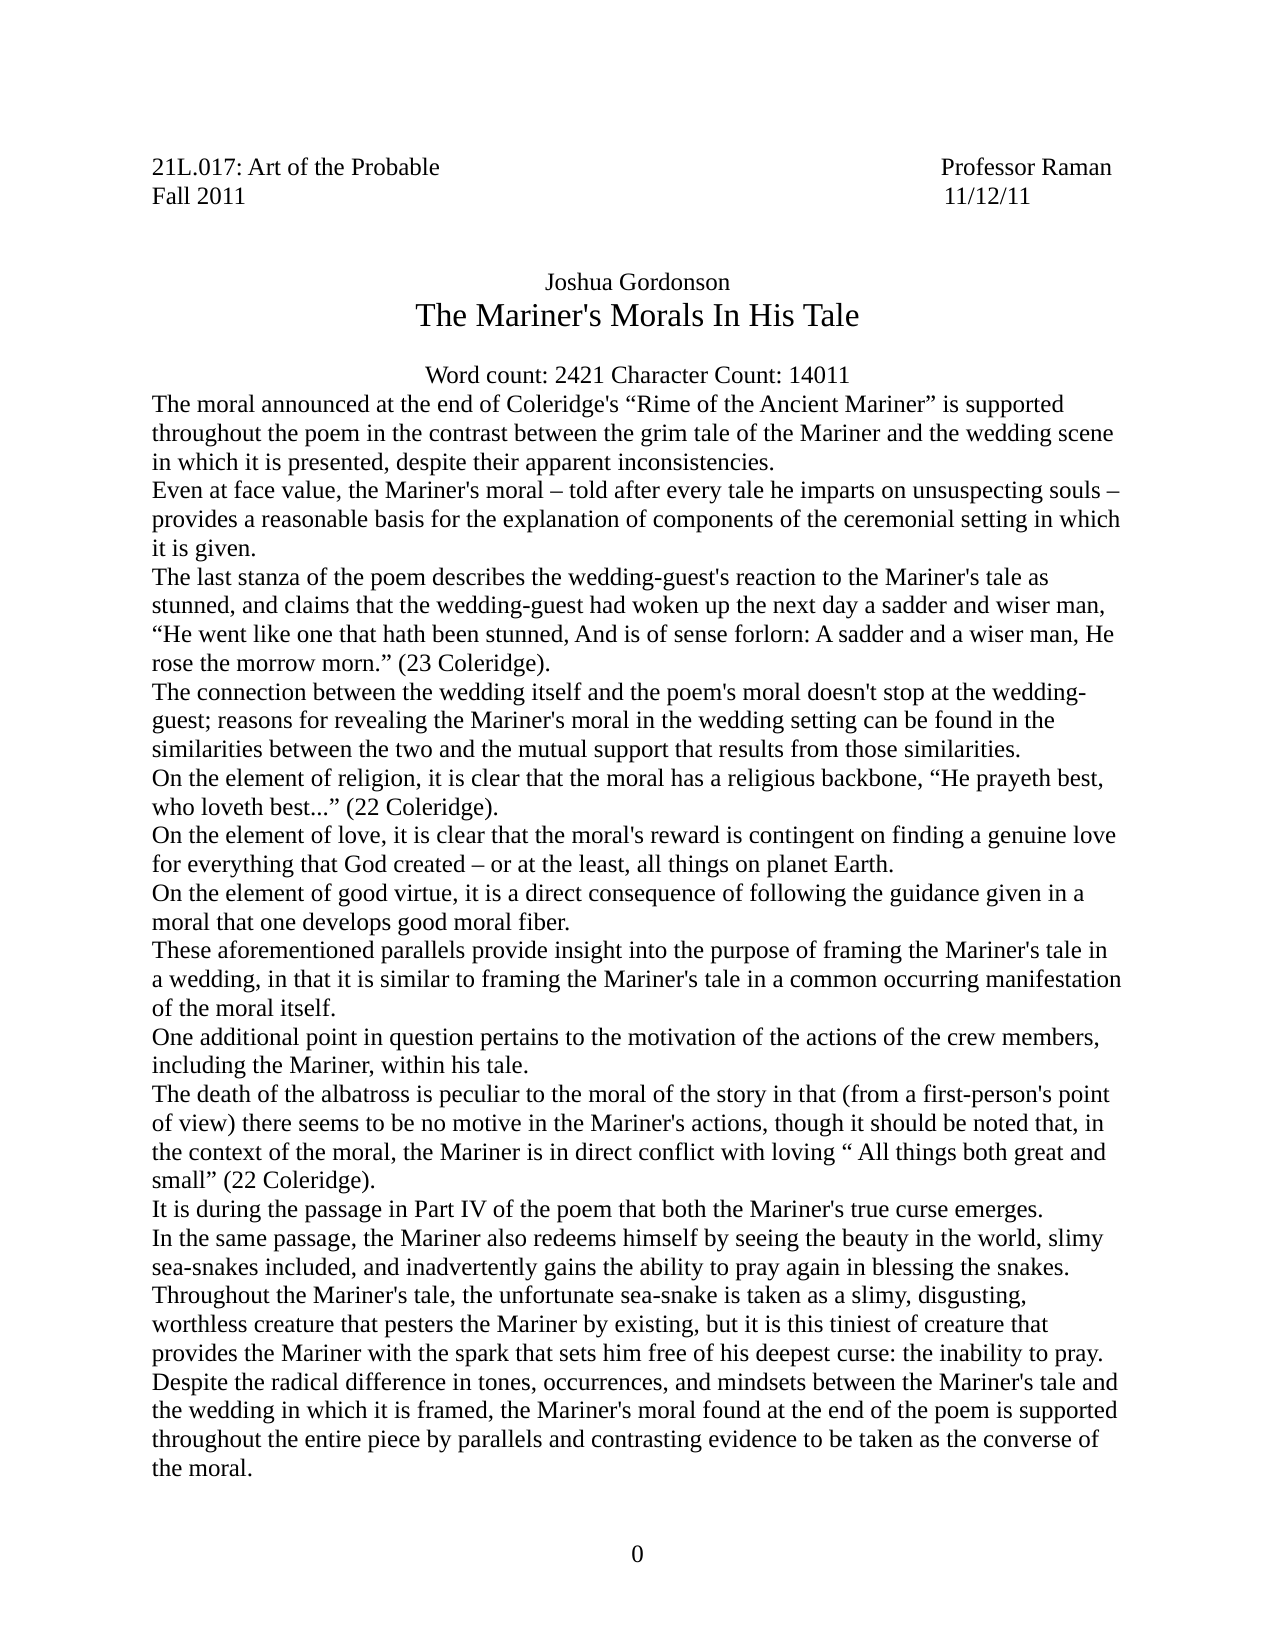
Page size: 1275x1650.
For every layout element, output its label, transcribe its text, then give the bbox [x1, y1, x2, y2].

text In the same passage, the Mariner also redeems himself by seeing the beauty in the world, slimy sea-snakes included, and inadvertently gains the ability to pray again in blessing the snakes. [152, 1223, 1123, 1280]
text The connection between the wedding itself and the poem's moral doesn't stop at the wedding-guest; reasons for revealing the Mariner's moral in the wedding setting can be found in the similarities between the two and the mutual support that results from those similarities. [152, 677, 1123, 763]
text On the element of love, it is clear that the moral's reward is contingent on finding a genuine love for everything that God created – or at the least, all things on planet Earth. [152, 820, 1123, 878]
text These aforementioned parallels provide insight into the purpose of framing the Mariner's tale in a wedding, in that it is similar to framing the Mariner's tale in a common occurring manifestation of the moral itself. [152, 935, 1123, 1022]
text The Mariner's Morals In His Tale [152, 296, 1123, 334]
text Fall 2011 11/12/11 [152, 181, 1123, 209]
text Word count: 2421 Character Count: 14011 [152, 360, 1123, 389]
text One additional point in question pertains to the motivation of the actions of the crew members, including the Mariner, within his tale. [152, 1022, 1123, 1079]
text The last stanza of the poem describes the wedding-guest's reaction to the Mariner's tale as stunned, and claims that the wedding-guest had woken up the next day a sadder and wiser man, “He went like one that hath been stunned, And is of sense forlorn: A sadder and a wiser man, He rose the morrow morn.” (23 Coleridge). [152, 562, 1123, 677]
text The death of the albatross is peculiar to the moral of the story in that (from a first-person's point of view) there seems to be no motive in the Mariner's actions, though it should be noted that, in the context of the moral, the Mariner is in direct conflict with loving “ All things both great and small” (22 Coleridge). [152, 1079, 1123, 1194]
text On the element of good virtue, it is a direct consequence of following the guidance given in a moral that one develops good moral fiber. [152, 878, 1123, 935]
text On the element of religion, it is clear that the moral has a religious backbone, “He prayeth best, who loveth best...” (22 Coleridge). [152, 763, 1123, 820]
text The moral announced at the end of Coleridge's “Rime of the Ancient Mariner” is supported throughout the poem in the contrast between the grim tale of the Mariner and the wedding scene in which it is presented, despite their apparent inconsistencies. [152, 389, 1123, 475]
text It is during the passage in Part IV of the poem that both the Mariner's true curse emerges. [152, 1194, 1123, 1223]
text 21L.017: Art of the Probable Professor Raman [152, 152, 1123, 181]
text Even at face value, the Mariner's moral – told after every tale he imparts on unsuspecting souls – provides a reasonable basis for the explanation of components of the ceremonial setting in which it is given. [152, 475, 1123, 562]
text Throughout the Mariner's tale, the unfortunate sea-snake is taken as a slimy, disgusting, worthless creature that pesters the Mariner by existing, but it is this tiniest of creature that provides the Mariner with the spark that sets him free of his deepest curse: the inability to pray. [152, 1280, 1123, 1367]
text Despite the radical difference in tones, occurrences, and mindsets between the Mariner's tale and the wedding in which it is framed, the Mariner's moral found at the end of the poem is supported throughout the entire piece by parallels and contrasting evidence to be taken as the converse of the moral. [152, 1367, 1123, 1482]
text Joshua Gordonson [152, 267, 1123, 296]
